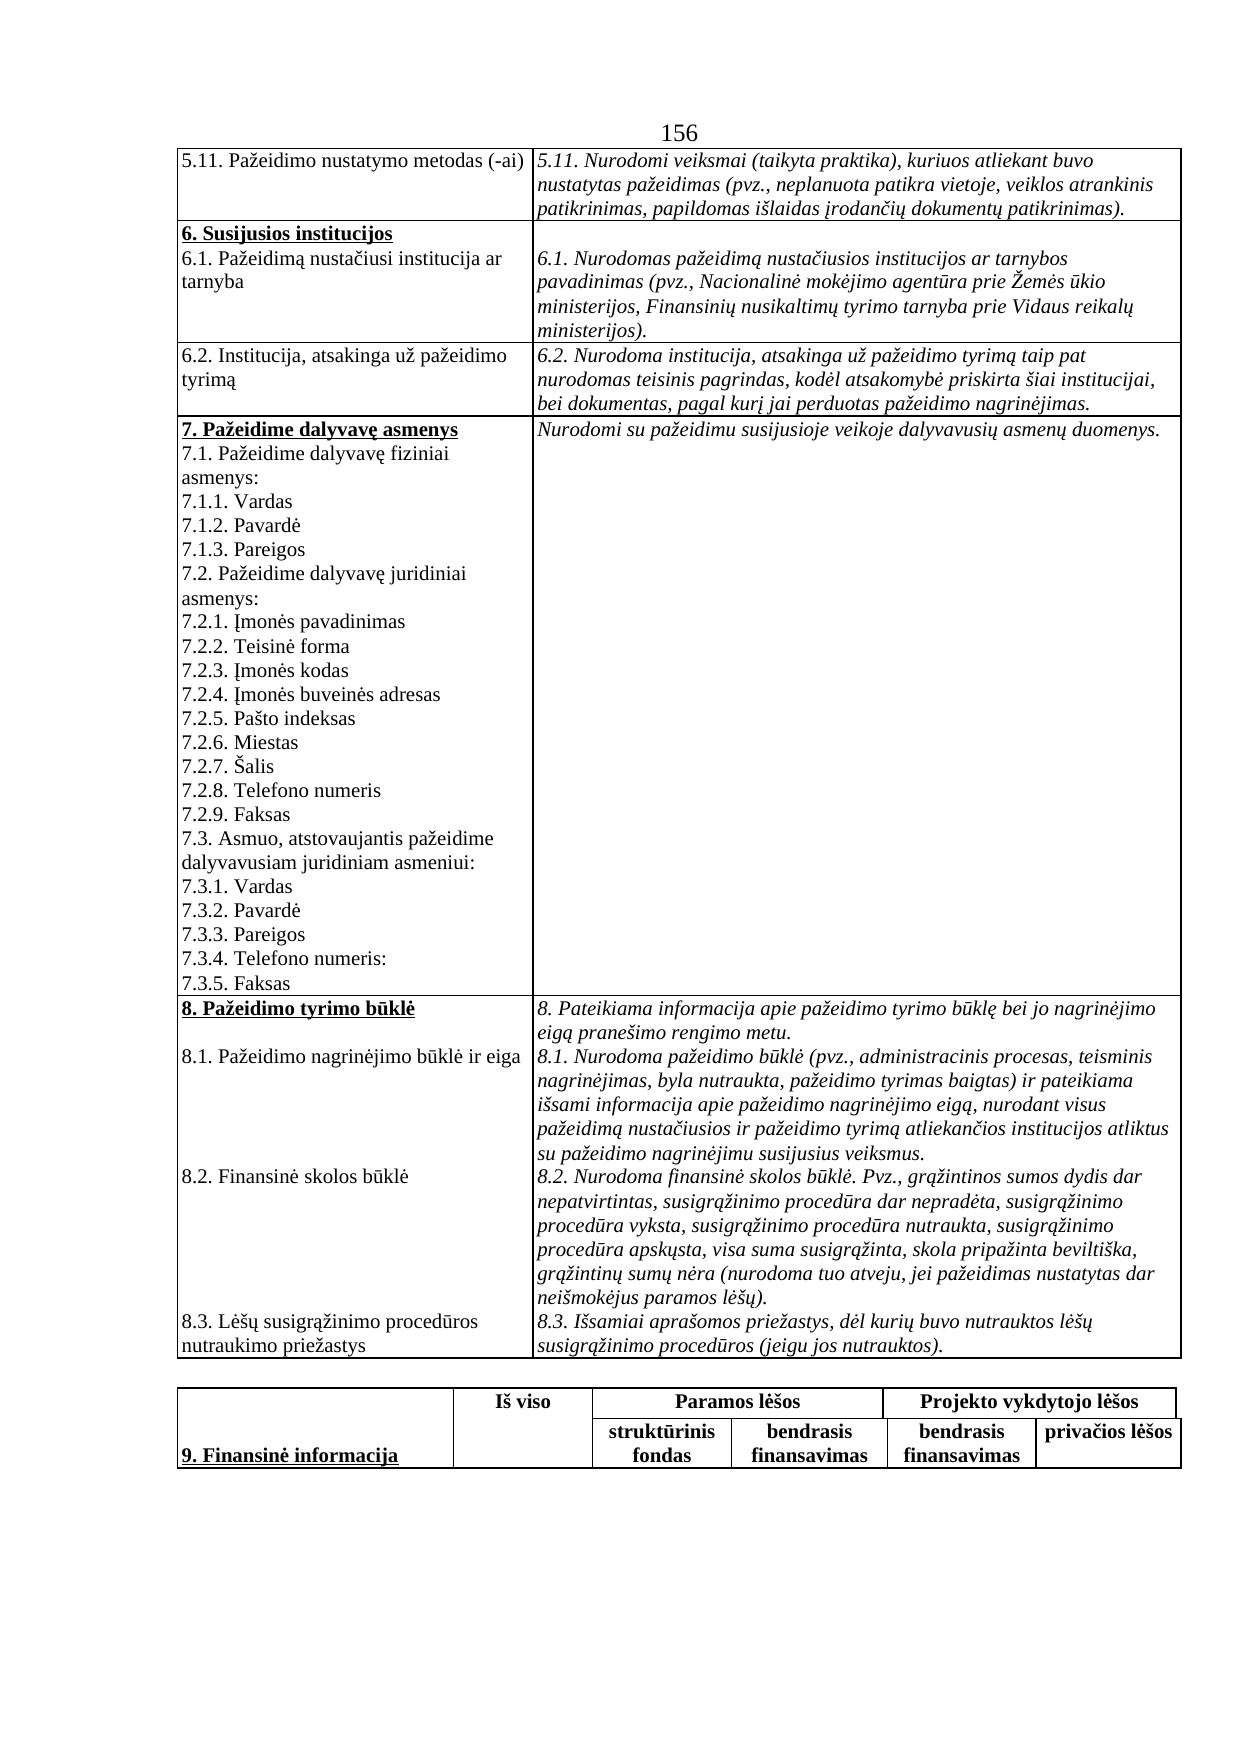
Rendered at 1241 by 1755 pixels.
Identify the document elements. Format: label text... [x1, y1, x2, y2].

table_cell 8.1. Nurodoma pažeidimo būklė (pvz., administracinis procesas, teisminis nagrinėjimas, byla nutraukta, pažeidimo tyrimas baigtas) ir pateikiama išsami informacija apie pažeidimo nagrinėjimo eigą, nurodant visus pažeidimą nustačiusios ir pažeidimo tyrimą atliekančios institucijos atliktus su pažeidimo nagrinėjimu susijusius veiksmus. [534, 1044, 1180, 1164]
table_cell 8. Pažeidimo tyrimo būklė [178, 996, 532, 1044]
table_cell 6. Susijusios institucijos [178, 221, 532, 245]
table_cell bendrasis finansavimas [732, 1419, 887, 1467]
table_cell 8. Pateikiama informacija apie pažeidimo tyrimo būklę bei jo nagrinėjimo eigą pranešimo rengimo metu. [534, 996, 1180, 1044]
table_cell 8.3. Išsamiai aprašomos priežastys, dėl kurių buvo nutrauktos lėšų susigrąžinimo procedūros (jeigu jos nutrauktos). [534, 1309, 1180, 1357]
table_header Iš viso [454, 1389, 592, 1467]
table_cell bendrasis finansavimas [888, 1419, 1035, 1467]
table_cell 8.1. Pažeidimo nagrinėjimo būklė ir eiga [178, 1044, 532, 1164]
table_cell privačios lėšos [1037, 1419, 1180, 1467]
table_header Projekto vykdytojo lėšos [884, 1389, 1175, 1418]
table_cell 8.2. Nurodoma finansinė skolos būklė. Pvz., grąžintinos sumos dydis dar nepatvirtintas, susigrąžinimo procedūra dar nepradėta, susigrąžinimo procedūra vyksta, susigrąžinimo procedūra nutraukta, susigrąžinimo procedūra apskųsta, visa suma susigrąžinta, skola pripažinta beviltiška, grąžintinų sumų nėra (nurodoma tuo atveju, jei pažeidimas nustatytas dar neišmokėjus paramos lėšų). [534, 1165, 1180, 1309]
table_cell 5.11. Pažeidimo nustatymo metodas (-ai) [178, 149, 532, 220]
table_cell [534, 441, 1180, 994]
table_cell struktūrinis fondas [593, 1419, 731, 1467]
table_cell 7.1. Pažeidime dalyvavę fiziniai asmenys: 7.1.1. Vardas 7.1.2. Pavardė 7.1.3. Pareigos 7.2. Pažeidime dalyvavę juridiniai asmenys: 7.2.1. Įmonės pavadinimas 7.2.2. Teisinė forma 7.2.3. Įmonės kodas 7.2.4. Įmonės buveinės adresas 7.2.5. Pašto indeksas 7.2.6. Miestas 7.2.7. Šalis 7.2.8. Telefono numeris 7.2.9. Faksas 7.3. Asmuo, atstovaujantis pažeidime dalyvavusiam juridiniam asmeniui: 7.3.1. Vardas 7.3.2. Pavardė 7.3.3. Pareigos 7.3.4. Telefono numeris: 7.3.5. Faksas [178, 441, 532, 994]
table_header Paramos lėšos [593, 1389, 882, 1418]
table_cell 7. Pažeidime dalyvavę asmenys [178, 417, 532, 441]
table_cell Nurodomi su pažeidimu susijusioje veikoje dalyvavusių asmenų duomenys. [534, 417, 1180, 441]
table_header [1177, 1387, 1181, 1418]
table_cell 6.1. Nurodomas pažeidimą nustačiusios institucijos ar tarnybos pavadinimas (pvz., Nacionalinė mokėjimo agentūra prie Žemės ūkio ministerijos, Finansinių nusikaltimų tyrimo tarnyba prie Vidaus reikalų ministerijos). [534, 245, 1180, 342]
table_cell 6.1. Pažeidimą nustačiusi institucija ar tarnyba [178, 245, 532, 342]
table_cell 5.11. Nurodomi veiksmai (taikyta praktika), kuriuos atliekant buvo nustatytas pažeidimas (pvz., neplanuota patikra vietoje, veiklos atrankinis patikrinimas, papildomas išlaidas įrodančių dokumentų patikrinimas). [534, 149, 1180, 220]
table_cell [534, 221, 1180, 245]
table_cell 6.2. Institucija, atsakinga už pažeidimo tyrimą [178, 343, 532, 415]
table_cell 8.2. Finansinė skolos būklė [178, 1165, 532, 1309]
table_header 9. Finansinė informacija [178, 1389, 453, 1467]
table_cell 8.3. Lėšų susigrąžinimo procedūros nutraukimo priežastys [178, 1309, 532, 1357]
table_cell 6.2. Nurodoma institucija, atsakinga už pažeidimo tyrimą taip pat nurodomas teisinis pagrindas, kodėl atsakomybė priskirta šiai institucijai, bei dokumentas, pagal kurį jai perduotas pažeidimo nagrinėjimas. [534, 343, 1180, 415]
